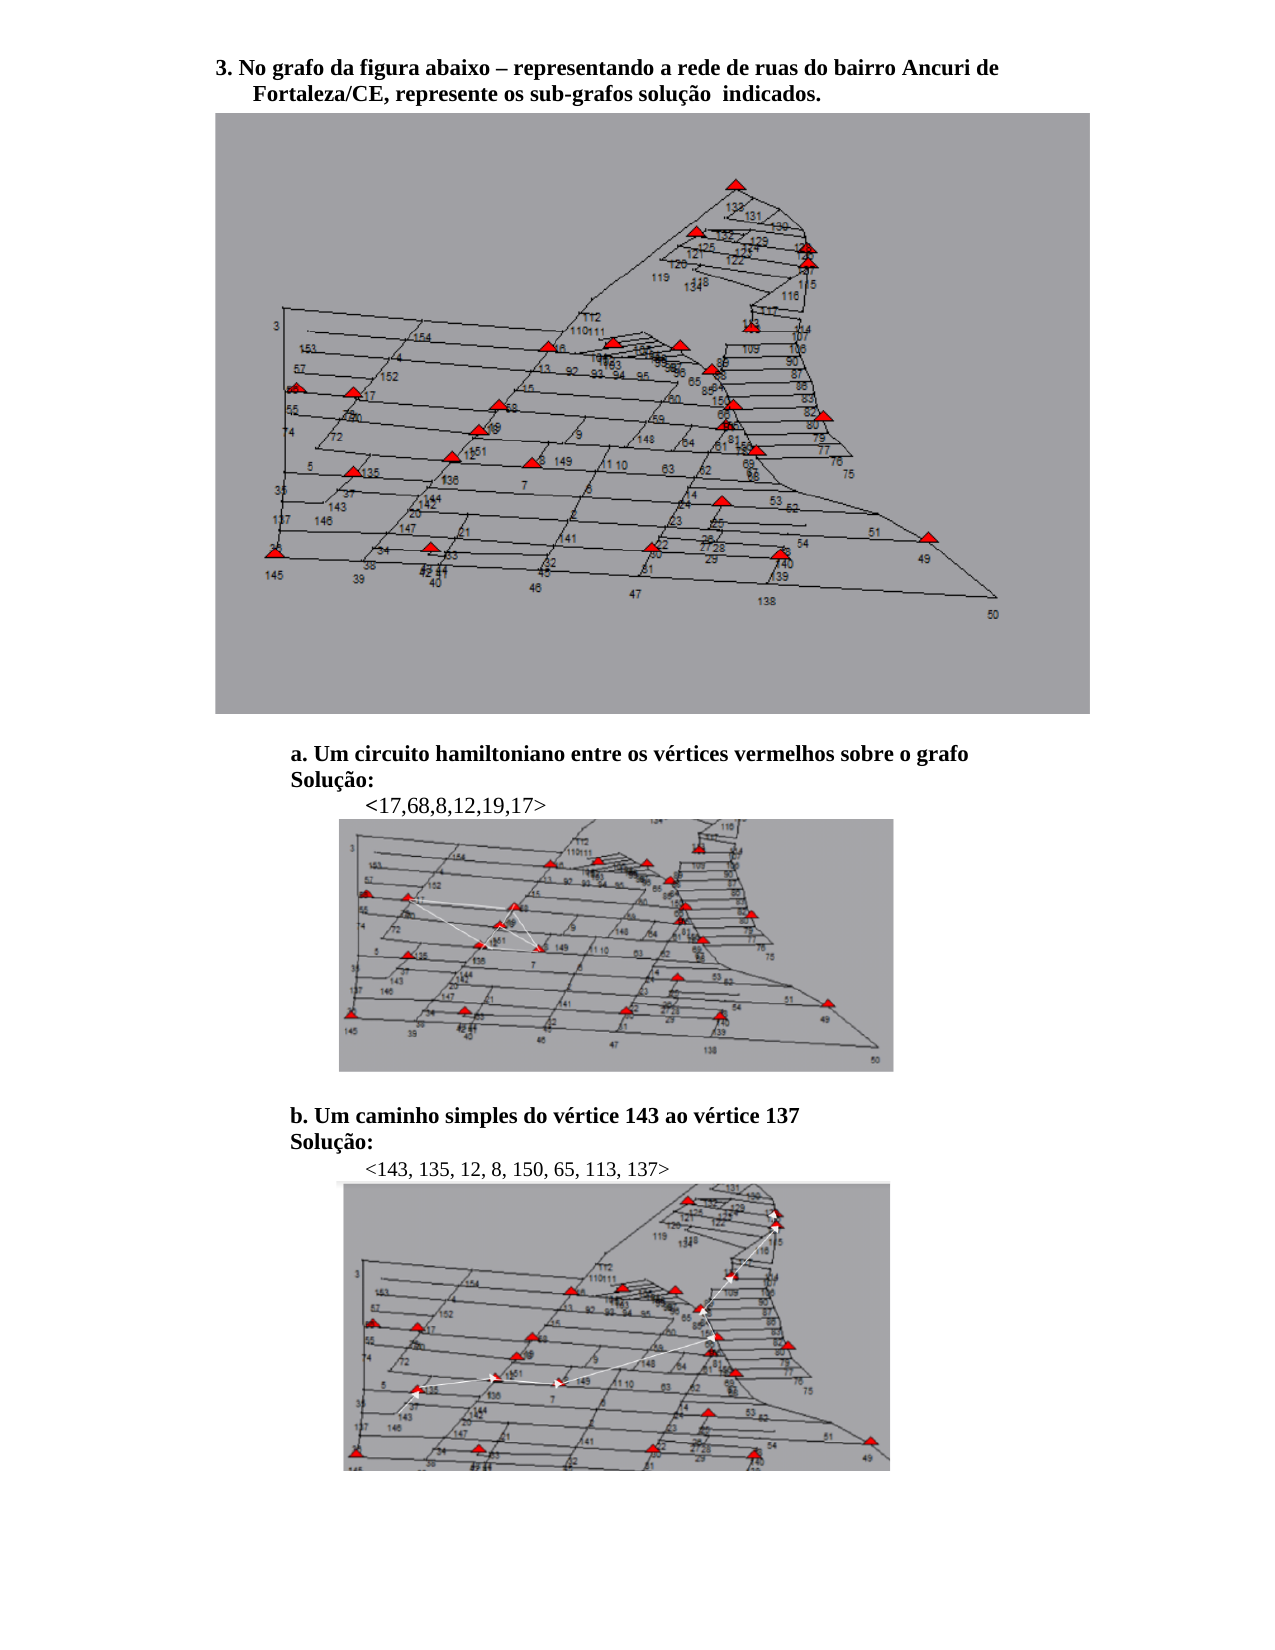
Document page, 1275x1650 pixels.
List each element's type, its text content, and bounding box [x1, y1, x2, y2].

picture [336, 1181, 891, 1473]
text Solução: <17,68,8,12,19,17> [290, 766, 1089, 819]
picture [215, 113, 1090, 714]
picture [333, 818, 896, 1076]
text a. Um circuito hamiltoniano entre os vértices vermelhos sobre o grafo [290, 739, 1089, 766]
text b. Um caminho simples do vértice 143 ao vértice 137 Solução: <143, 135, 12, 8, 150, 65, 113, 137> [290, 1102, 1089, 1181]
text 3. No grafo da figura abaixo – representando a rede de ruas do bairro Ancuri de Fortaleza/CE, represente os sub-grafos solução indicados. [215, 56, 1088, 106]
